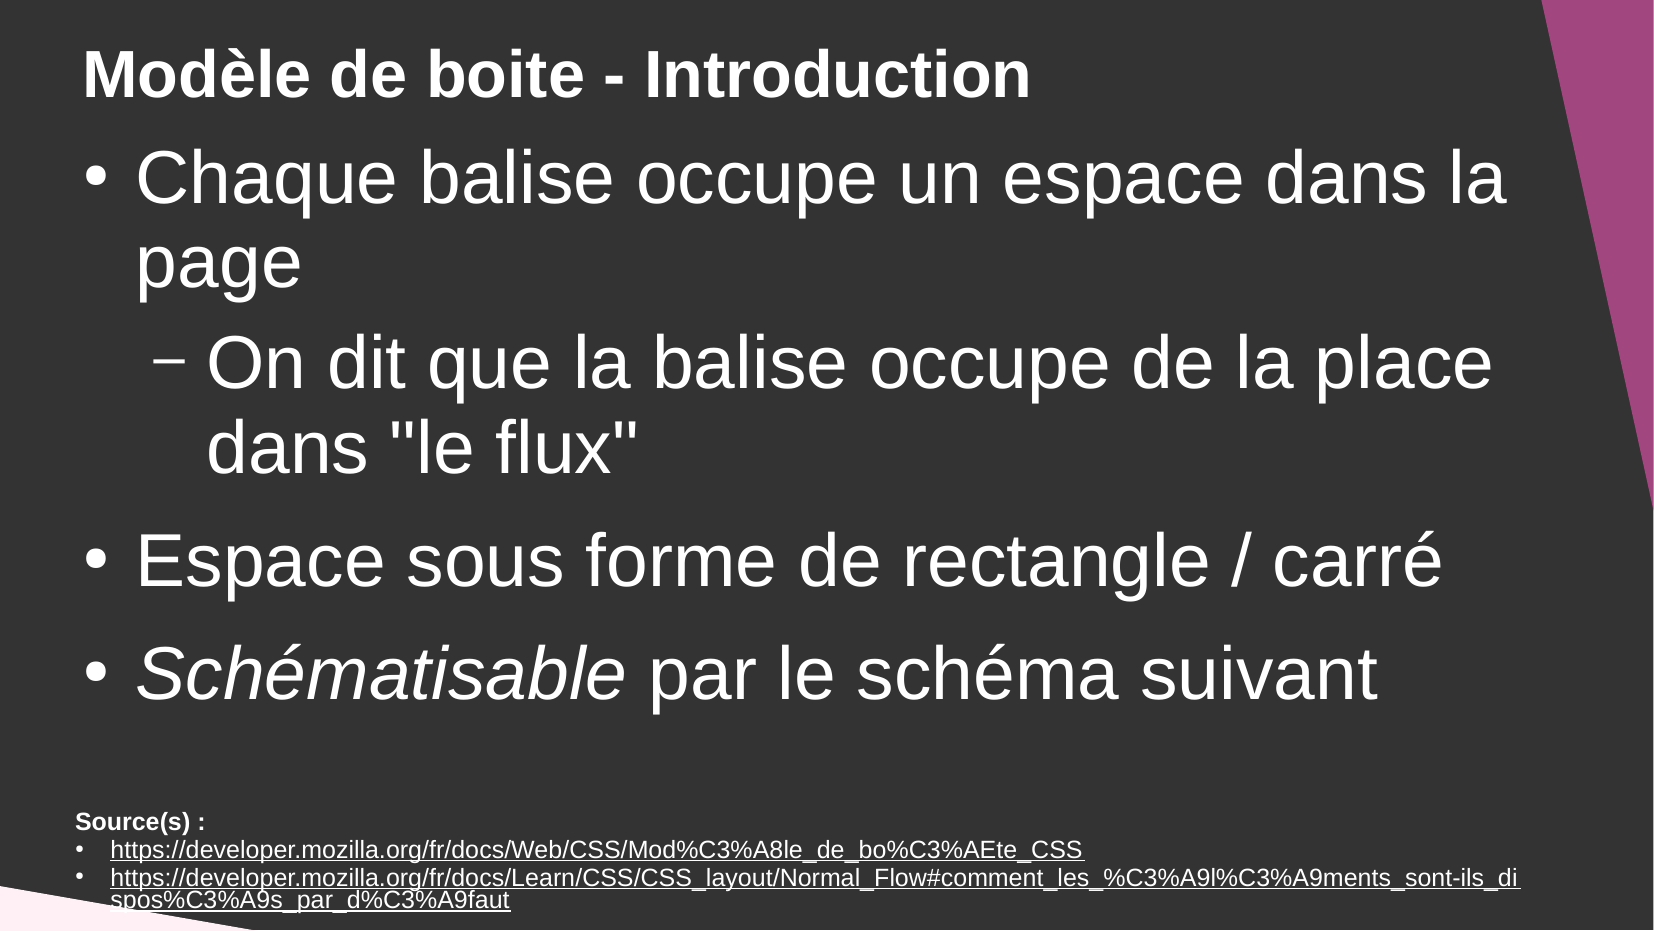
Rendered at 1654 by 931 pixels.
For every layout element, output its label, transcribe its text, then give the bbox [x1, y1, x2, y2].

text_box Source(s) : https://developer.mozilla.org/fr/docs/Web/CSS/Mod%C3%A8le_de_bo%C3%AEte_CSS https://developer.mozilla.org/fr/docs/Learn/CSS/CSS_layout/Normal_Flow#comment_les_%C3%A9l%C3%A9ments_sont-ils_dispos%C3%A9s_par_d%C3%A9faut [60, 800, 1546, 927]
text_box [0, 886, 259, 931]
title Modèle de boite - Introduction [82, 37, 1571, 112]
list Chaque balise occupe un espace dans la page On dit que la balise occupe de la place dans "le flux" Espace sous forme de rectangle / carré Schématisable par le schéma suivant [64, 135, 1604, 745]
text_box [1541, 0, 1654, 513]
